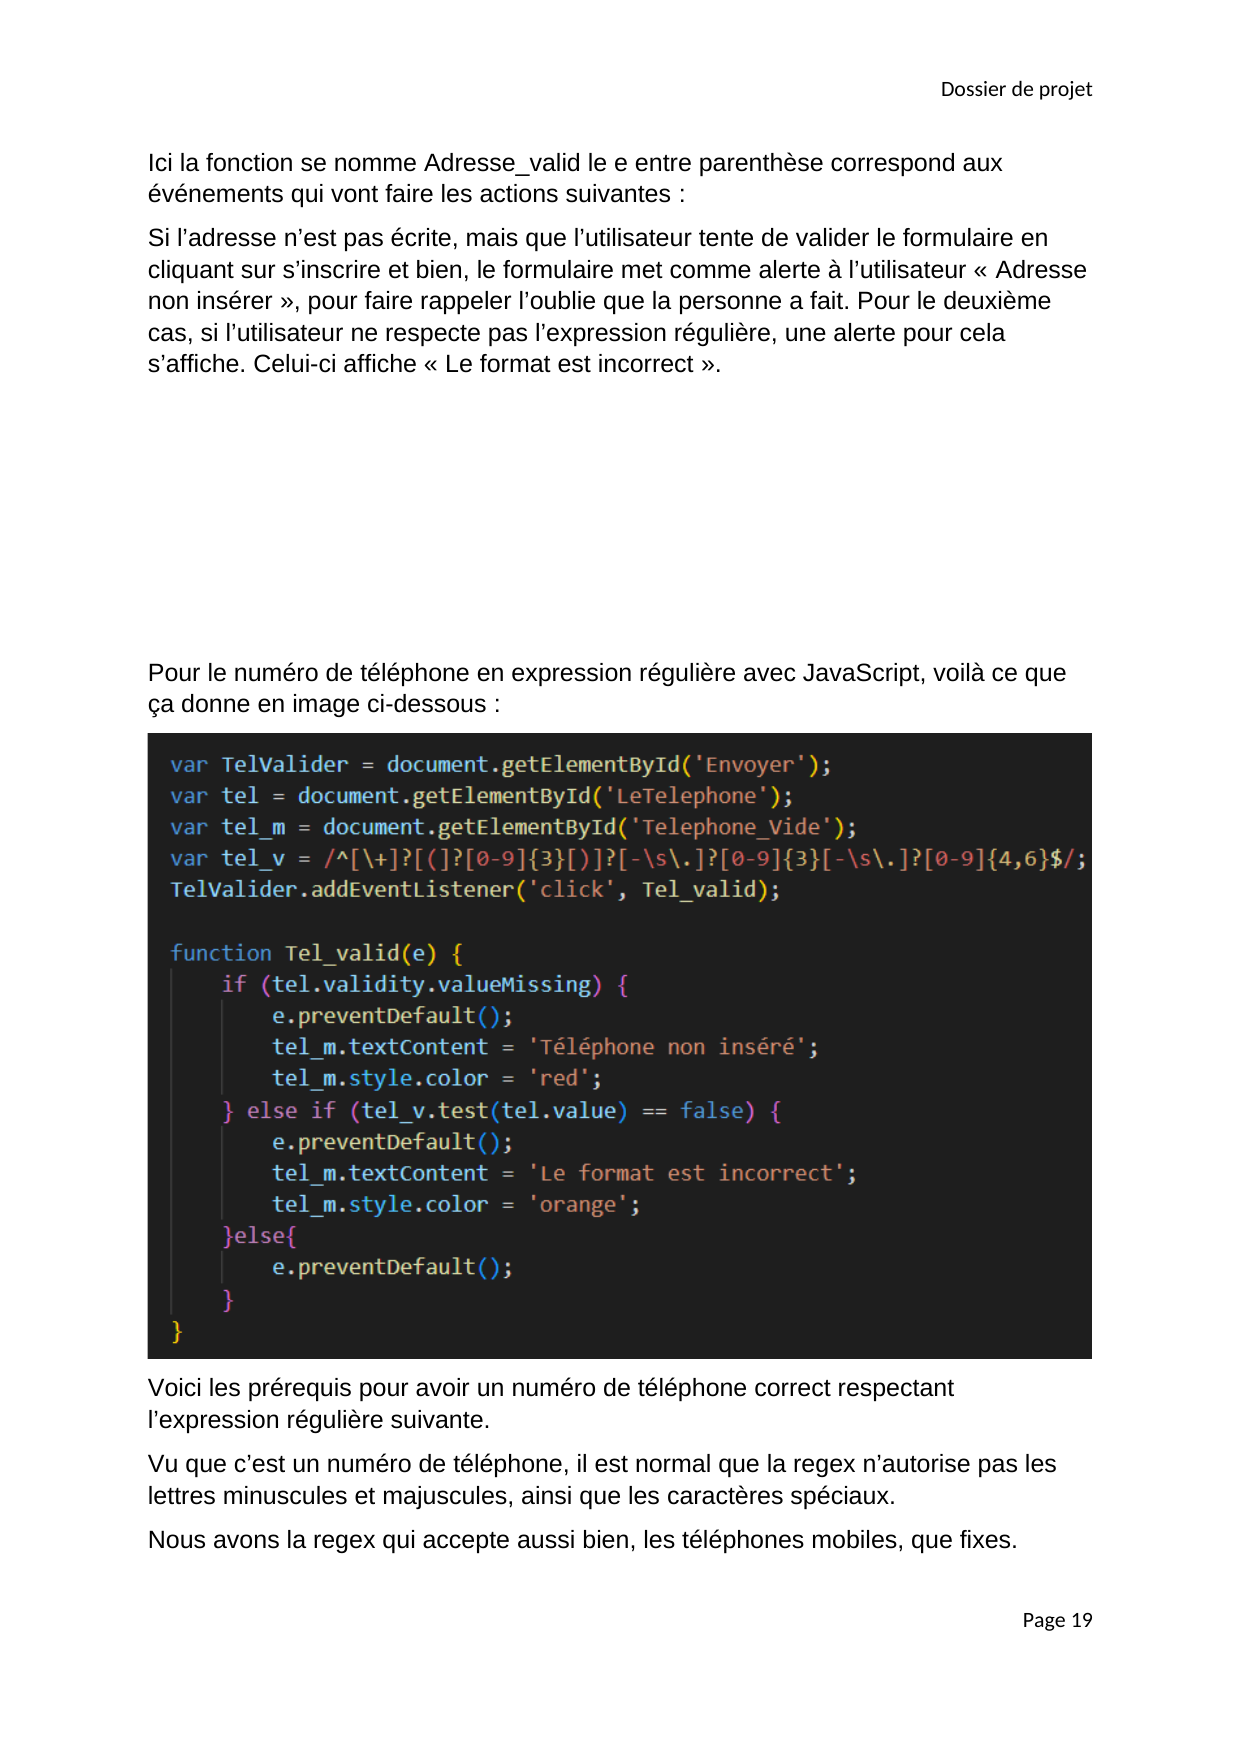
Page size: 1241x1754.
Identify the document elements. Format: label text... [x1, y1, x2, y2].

text Vu que c’est un numéro de téléphone, il est normal que la regex n’autorise pas les lettres minuscules et majuscules, ainsi que les caractères spéciaux. [148, 1449, 1093, 1509]
text Nous avons la regex qui accepte aussi bien, les téléphones mobiles, que fixes. [148, 1525, 1093, 1553]
text Si l’adresse n’est pas écrite, mais que l’utilisateur tente de valider le formulaire en cliquant sur s’inscrire et bien, le formulaire met comme alerte à l’utilisateur « Adresse non insérer », pour faire rappeler l’oublie que la personne a fait. Pour le deuxième cas, si l’utilisateur ne respecte pas l’expression régulière, une alerte pour cela s’affiche. Celui-ci affiche « Le format est incorrect ». [148, 223, 1093, 378]
text Ici la fonction se nomme Adresse_valid le e entre parenthèse correspond aux événements qui vont faire les actions suivantes : [148, 148, 1093, 208]
text Voici les prérequis pour avoir un numéro de téléphone correct respectant l’expression régulière suivante. [148, 1373, 1093, 1434]
text Pour le numéro de téléphone en expression régulière avec JavaScript, voilà ce que ça donne en image ci-dessous : [148, 658, 1093, 718]
